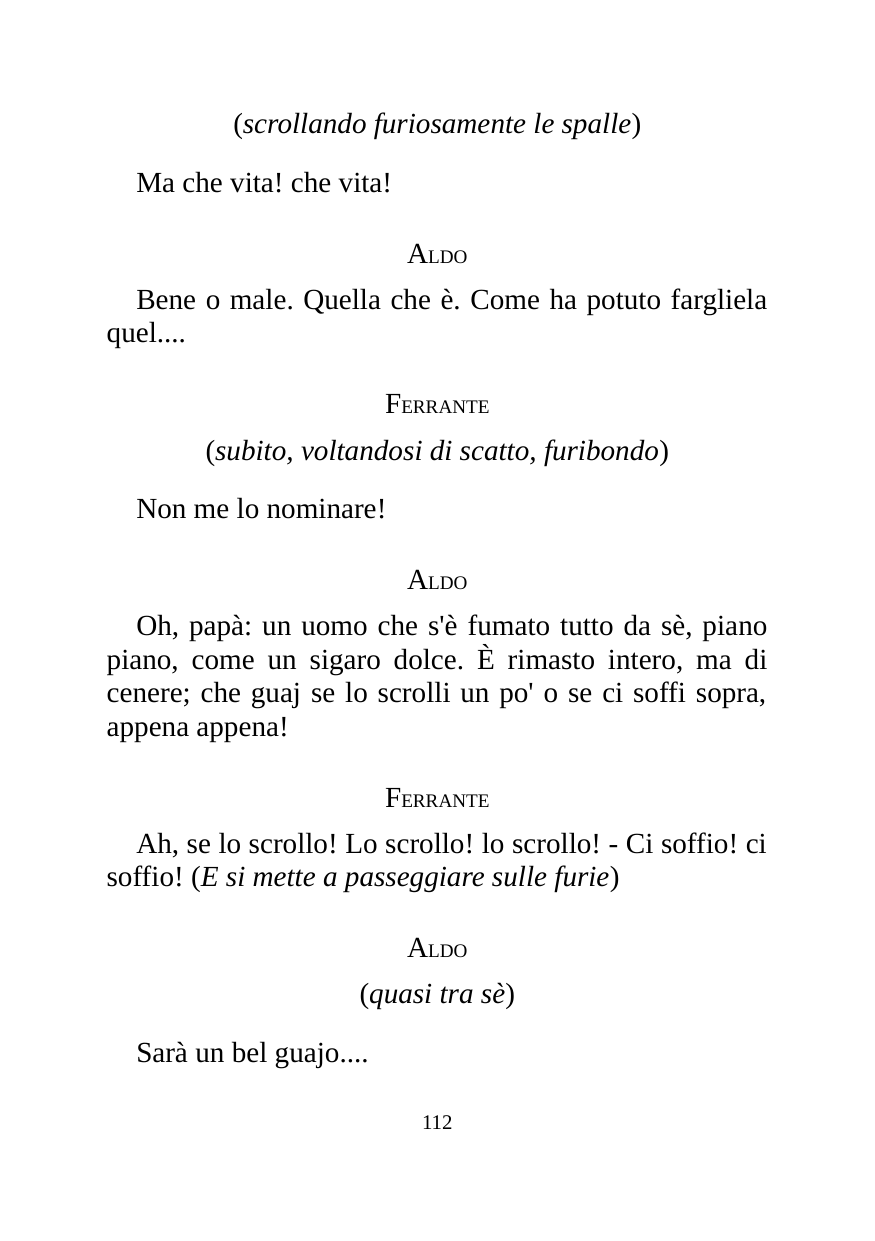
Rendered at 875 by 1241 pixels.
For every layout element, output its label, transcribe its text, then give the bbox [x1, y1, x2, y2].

text (subito, voltandosi di scatto, furibondo) [106, 433, 768, 466]
text Sarà un bel guajo.... [106, 1035, 768, 1069]
text Ah, se lo scrollo! Lo scrollo! lo scrollo! - Ci soffio! ci soffio! (E si mette a passeggiare sulle furie) [106, 826, 768, 893]
text Aldo [106, 931, 768, 964]
text Non me lo nominare! [106, 491, 768, 525]
text Aldo [106, 562, 768, 596]
text Aldo [106, 236, 768, 269]
text Ferrante [106, 387, 768, 420]
text Ma che vita! che vita! [106, 165, 768, 198]
text Oh, papà: un uomo che s'è fumato tutto da sè, piano piano, come un sigaro dolce. È rimasto intero, ma di cenere; che guaj se lo scrolli un po' o se ci soffi sopra, appena appena! [106, 608, 768, 742]
text Bene o male. Quella che è. Come ha potuto fargliela quel.... [106, 282, 768, 349]
text Ferrante [106, 780, 768, 813]
text (quasi tra sè) [106, 977, 768, 1010]
text (scrollando furiosamente le spalle) [106, 106, 768, 140]
